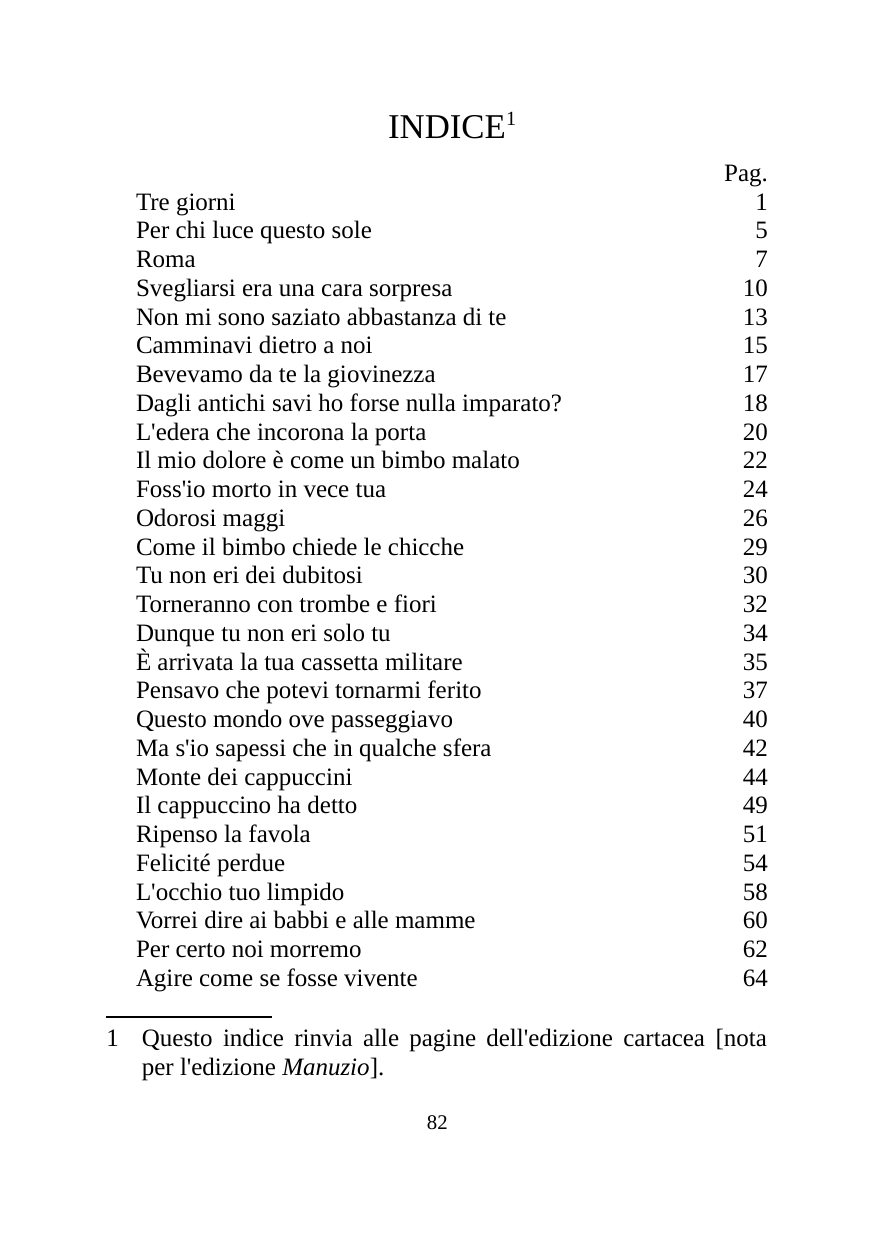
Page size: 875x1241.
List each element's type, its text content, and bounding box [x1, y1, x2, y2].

text Questo indice rinvia alle pagine dell'edizione cartacea [nota per l'edizione Manuzio]. [106, 1023, 768, 1080]
text Questo mondo ove passeggiavo 40 [106, 704, 768, 733]
text Vorrei dire ai babbi e alle mamme 60 [106, 906, 768, 934]
text Dunque tu non eri solo tu 34 [106, 618, 768, 647]
text Per certo noi morremo 62 [106, 934, 768, 963]
text Tre giorni 1 [106, 187, 768, 216]
text Roma 7 [106, 244, 768, 273]
text È arrivata la tua cassetta militare 35 [106, 647, 768, 676]
text L'occhio tuo limpido 58 [106, 877, 768, 906]
text Camminavi dietro a noi 15 [106, 331, 768, 359]
text Bevevamo da te la giovinezza 17 [106, 359, 768, 388]
text Tu non eri dei dubitosi 30 [106, 561, 768, 589]
text Odorosi maggi 26 [106, 503, 768, 532]
text Dagli antichi savi ho forse nulla imparato? 18 [106, 388, 768, 417]
text Pensavo che potevi tornarmi ferito 37 [106, 676, 768, 704]
text Felicité perdue 54 [106, 848, 768, 877]
text Monte dei cappuccini 44 [106, 762, 768, 791]
text Per chi luce questo sole 5 [106, 216, 768, 244]
text Pag. [106, 158, 768, 187]
text Il cappuccino ha detto 49 [106, 791, 768, 819]
text Foss'io morto in vece tua 24 [106, 474, 768, 503]
text Non mi sono saziato abbastanza di te 13 [106, 302, 768, 331]
text L'edera che incorona la porta 20 [106, 417, 768, 446]
text Il mio dolore è come un bimbo malato 22 [106, 446, 768, 474]
text Agire come se fosse vivente 64 [106, 963, 768, 992]
text Come il bimbo chiede le chicche 29 [106, 532, 768, 561]
text Ripenso la favola 51 [106, 819, 768, 848]
text Svegliarsi era una cara sorpresa 10 [106, 273, 768, 302]
text Torneranno con trombe e fiori 32 [106, 589, 768, 618]
text Ma s'io sapessi che in qualche sfera 42 [106, 733, 768, 762]
text INDICE [106, 106, 768, 146]
